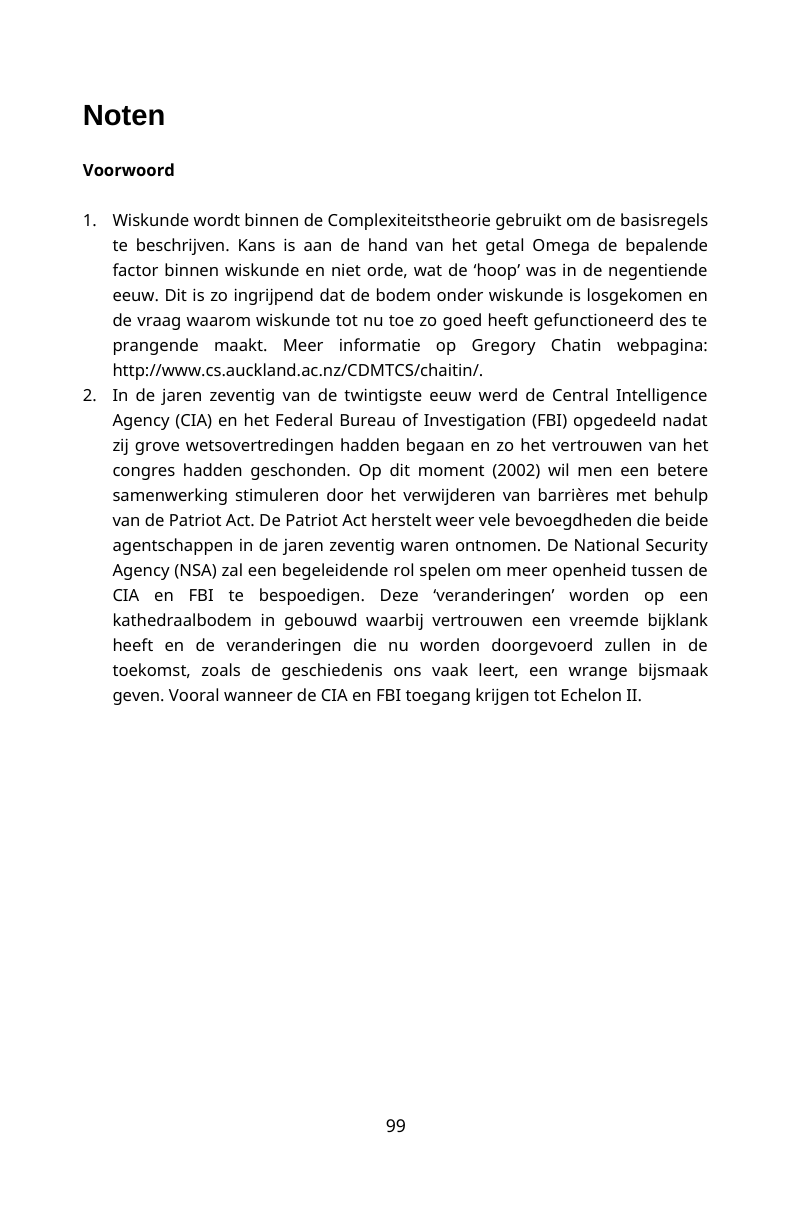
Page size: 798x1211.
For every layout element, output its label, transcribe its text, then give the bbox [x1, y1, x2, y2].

list Wiskunde wordt binnen de Complexiteitstheorie gebruikt om de basisregels te beschrijven. Kans is aan de hand van het getal Omega de bepalende factor binnen wiskunde en niet orde, wat de ‘hoop’ was in de negentiende eeuw. Dit is zo ingrijpend dat de bodem onder wiskunde is losgekomen en de vraag waarom wiskunde tot nu toe zo goed heeft gefunctioneerd des te prangende maakt. Meer informatie op Gregory Chatin webpagina: http://www.cs.auckland.ac.nz/CDMTCS/chaitin/. [83, 206, 709, 381]
subtitle Noten [83, 99, 709, 131]
list In de jaren zeventig van de twintigste eeuw werd de Central Intelligence Agency (CIA) en het Federal Bureau of Investigation (FBI) opgedeeld nadat zij grove wetsovertredingen hadden begaan en zo het vertrouwen van het congres hadden geschonden. Op dit moment (2002) wil men een betere samenwerking stimuleren door het verwijderen van barrières met behulp van de Patriot Act. De Patriot Act herstelt weer vele bevoegdheden die beide agentschappen in de jaren zeventig waren ontnomen. De National Security Agency (NSA) zal een begeleidende rol spelen om meer openheid tussen de CIA en FBI te bespoedigen. Deze ‘veranderingen’ worden op een kathedraalbodem in gebouwd waarbij vertrouwen een vreemde bijklank heeft en de veranderingen die nu worden doorgevoerd zullen in de toekomst, zoals de geschiedenis ons vaak leert, een wrange bijsmaak geven. Vooral wanneer de CIA en FBI toegang krijgen tot Echelon II. [83, 381, 709, 706]
text Voorwoord [83, 156, 709, 181]
